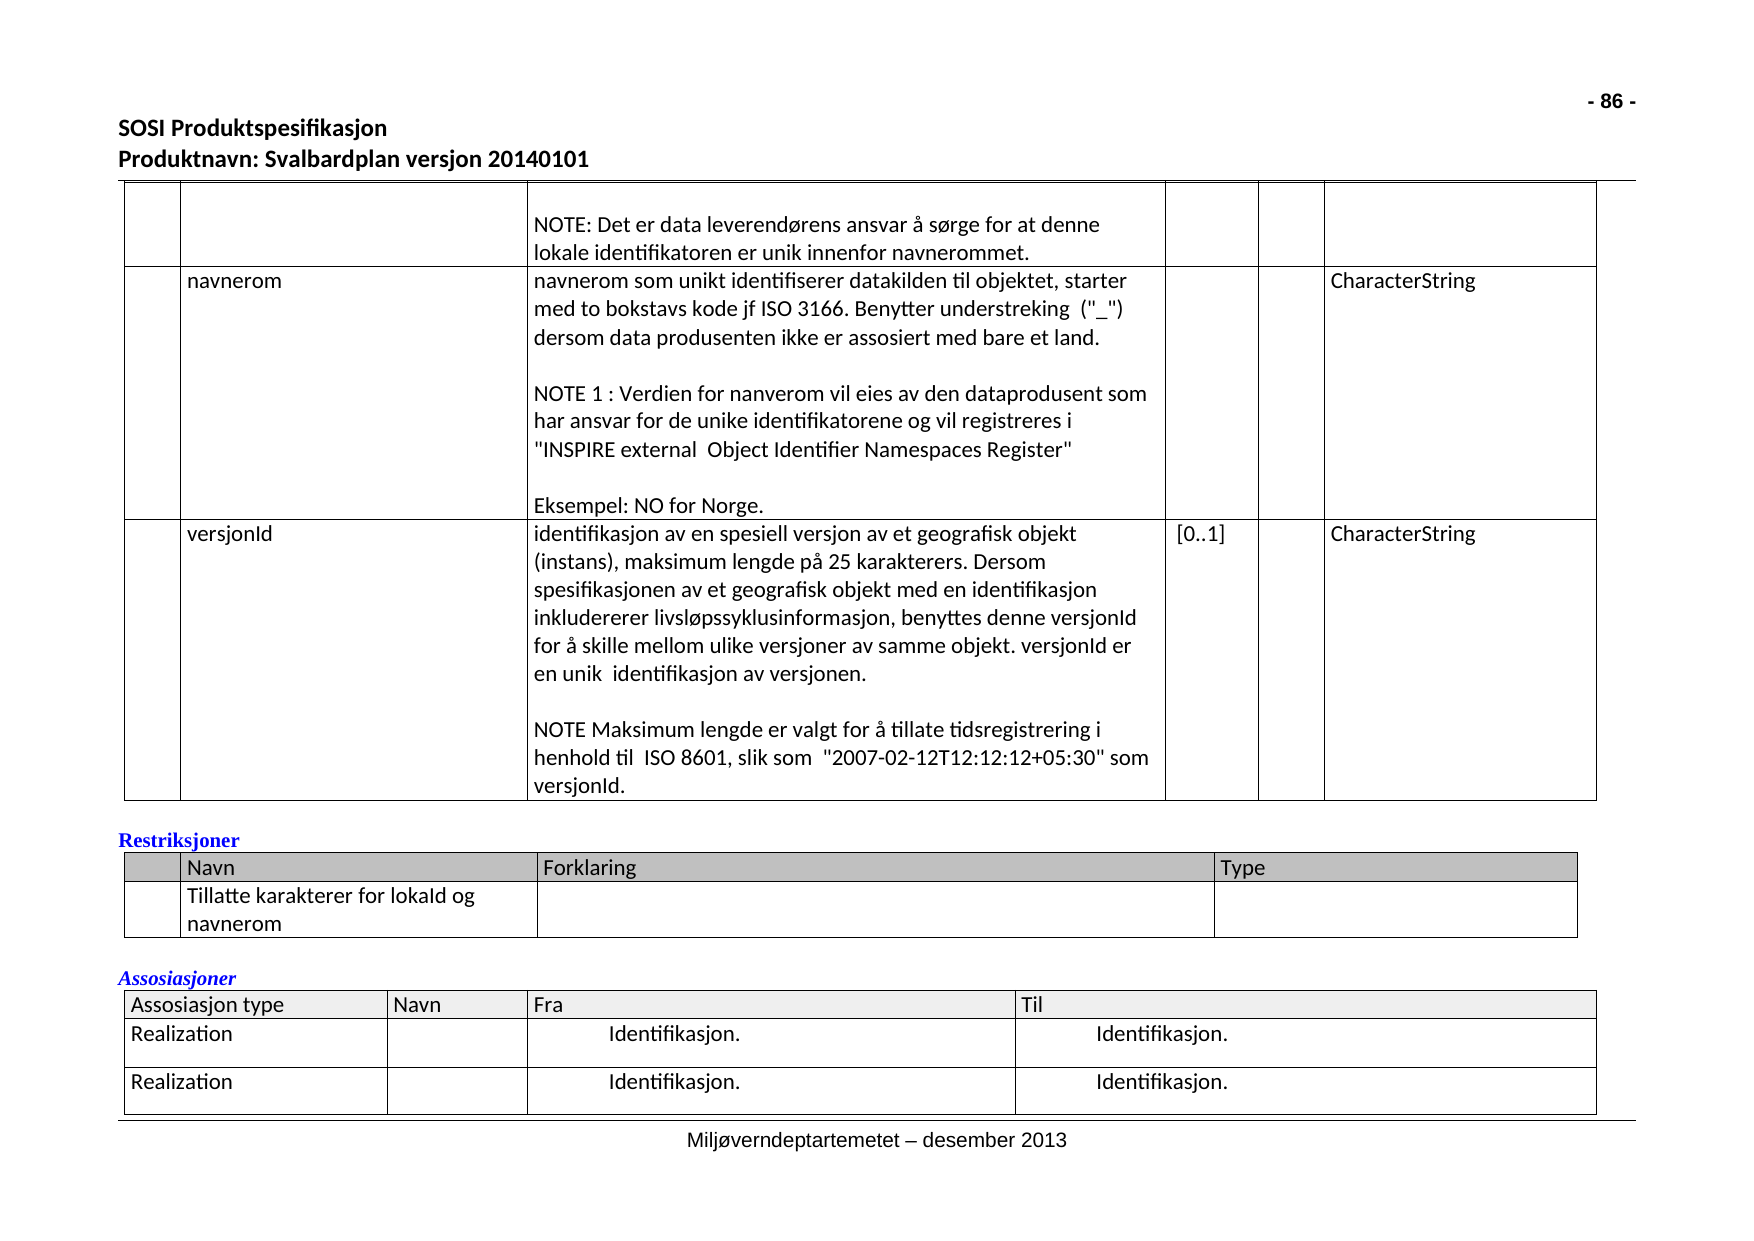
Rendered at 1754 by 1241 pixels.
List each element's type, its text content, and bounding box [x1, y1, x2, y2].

table_cell versjonId [181, 520, 527, 799]
table_cell [0..1] [1166, 520, 1258, 799]
table_cell Identifikasjon. [1016, 1019, 1596, 1066]
table_header Navn [388, 991, 527, 1018]
table_cell NOTE: Det er data leverendørens ansvar å sørge for at denne lokale identifikatoren er unik innenfor navnerommet. [528, 183, 1165, 266]
table_cell Identifikasjon. [528, 1068, 1015, 1114]
table_cell [388, 1068, 527, 1114]
table_cell [181, 183, 527, 266]
table_header Til [1016, 991, 1596, 1018]
table_cell [1259, 520, 1324, 799]
table_cell navnerom som unikt identifiserer datakilden til objektet, starter med to bokstavs kode jf ISO 3166. Benytter understreking ("_") dersom data produsenten ikke er assosiert med bare et land. NOTE 1 : Verdien for nanverom vil eies av den dataprodusent som har ansvar for de unike identifikatorene og vil registreres i "INSPIRE external Object Identifier Namespaces Register" Eksempel: NO for Norge. [528, 267, 1165, 519]
table_cell [538, 882, 1214, 937]
table_cell [125, 520, 180, 799]
table_cell [1325, 183, 1596, 266]
table_cell Realization [125, 1068, 387, 1114]
table_header Assosiasjon type [125, 991, 387, 1018]
list Assosiasjoner [118, 966, 1636, 990]
table_cell CharacterString [1325, 520, 1596, 799]
table_header [125, 853, 180, 881]
table_cell Realization [125, 1019, 387, 1066]
table_header Forklaring [538, 853, 1214, 881]
table_header Fra [528, 991, 1015, 1018]
table_cell [125, 882, 180, 937]
table_cell [388, 1019, 527, 1066]
table_cell CharacterString [1325, 267, 1596, 519]
table_cell [125, 267, 180, 519]
table_cell Identifikasjon. [528, 1019, 1015, 1066]
table_header Navn [181, 853, 537, 881]
table_cell Tillatte karakterer for lokaId og navnerom [181, 882, 537, 937]
table_cell [1166, 183, 1258, 266]
table_cell [1259, 267, 1324, 519]
table_cell [125, 183, 180, 266]
table_cell identifikasjon av en spesiell versjon av et geografisk objekt (instans), maksimum lengde på 25 karakterers. Dersom spesifikasjonen av et geografisk objekt med en identifikasjon inkludererer livsløpssyklusinformasjon, benyttes denne versjonId for å skille mellom ulike versjoner av samme objekt. versjonId er en unik identifikasjon av versjonen. NOTE Maksimum lengde er valgt for å tillate tidsregistrering i henhold til ISO 8601, slik som "2007-02-12T12:12:12+05:30" som versjonId. [528, 520, 1165, 799]
table_header Type [1215, 853, 1577, 881]
table_cell navnerom [181, 267, 527, 519]
table_cell Identifikasjon. [1016, 1068, 1596, 1114]
table_cell [1259, 183, 1324, 266]
list Restriksjoner [118, 828, 1636, 852]
table_cell [1166, 267, 1258, 519]
table_cell [1215, 882, 1577, 937]
